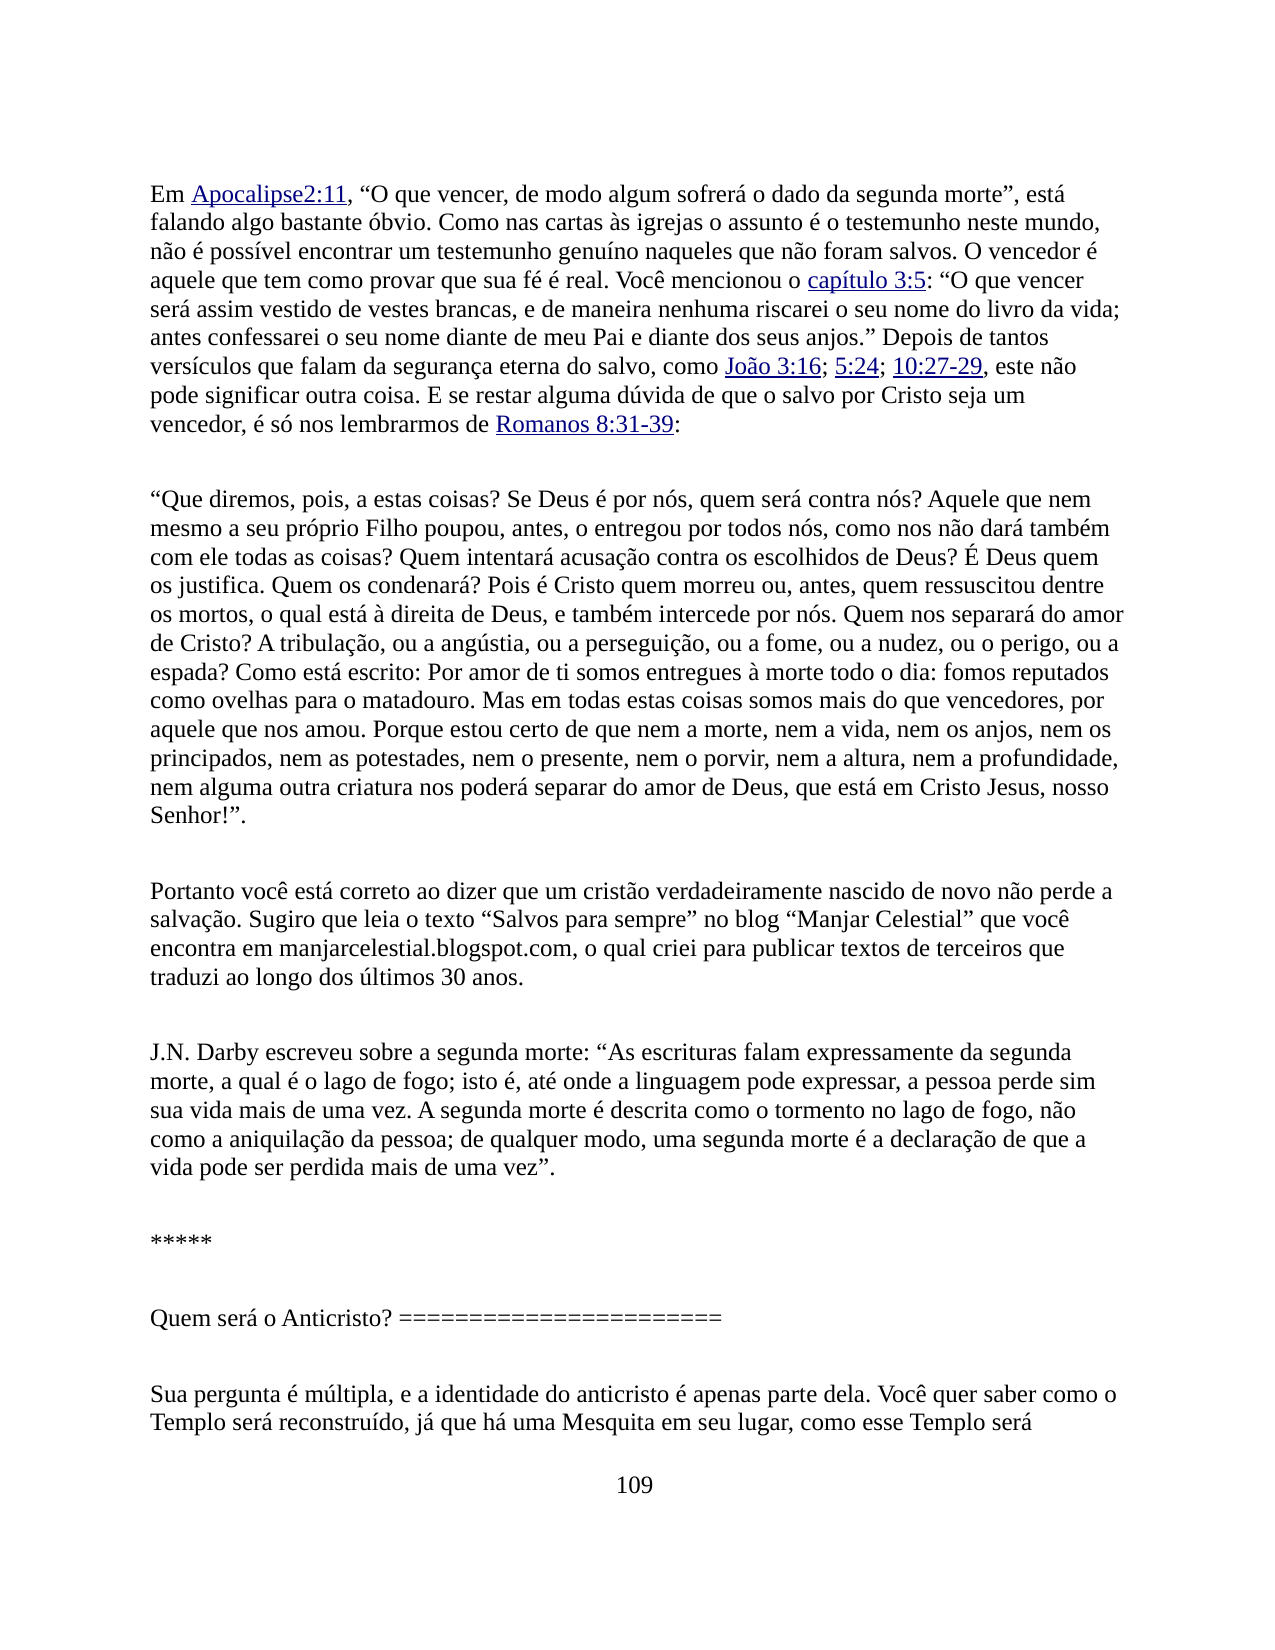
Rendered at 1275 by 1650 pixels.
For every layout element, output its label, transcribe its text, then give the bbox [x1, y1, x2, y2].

text J.N. Darby escreveu sobre a segunda morte: “As escrituras falam expressamente da segunda morte, a qual é o lago de fogo; isto é, até onde a linguagem pode expressar, a pessoa perde sim sua vida mais de uma vez. A segunda morte é descrita como o tormento no lago de fogo, não como a aniquilação da pessoa; de qualquer modo, uma segunda morte é a declaração de que a vida pode ser perdida mais de uma vez”. [150, 1009, 1125, 1181]
text “Que diremos, pois, a estas coisas? Se Deus é por nós, quem será contra nós? Aquele que nem mesmo a seu próprio Filho poupou, antes, o entregou por todos nós, como nos não dará também com ele todas as coisas? Quem intentará acusação contra os escolhidos de Deus? É Deus quem os justifica. Quem os condenará? Pois é Cristo quem morreu ou, antes, quem ressuscitou dentre os mortos, o qual está à direita de Deus, e também intercede por nós. Quem nos separará do amor de Cristo? A tribulação, ou a angústia, ou a perseguição, ou a fome, ou a nudez, ou o perigo, ou a espada? Como está escrito: Por amor de ti somos entregues à morte todo o dia: fomos reputados como ovelhas para o matadouro. Mas em todas estas coisas somos mais do que vencedores, por aquele que nos amou. Porque estou certo de que nem a morte, nem a vida, nem os anjos, nem os principados, nem as potestades, nem o presente, nem o porvir, nem a altura, nem a profundidade, nem alguma outra criatura nos poderá separar do amor de Deus, que está em Cristo Jesus, nosso Senhor!”. [150, 455, 1125, 829]
text Quem será o Anticristo? ======================= [150, 1274, 1125, 1332]
text ***** [150, 1199, 1125, 1257]
text Em Apocalipse2:11, “O que vencer, de modo algum sofrerá o dado da segunda morte”, está falando algo bastante óbvio. Como nas cartas às igrejas o assunto é o testemunho neste mundo, não é possível encontrar um testemunho genuíno naqueles que não foram salvos. O vencedor é aquele que tem como provar que sua fé é real. Você mencionou o capítulo 3:5: “O que vencer será assim vestido de vestes brancas, e de maneira nenhuma riscarei o seu nome do livro da vida; antes confessarei o seu nome diante de meu Pai e diante dos seus anjos.” Depois de tantos versículos que falam da segurança eterna do salvo, como João 3:16; 5:24; 10:27-29, este não pode significar outra coisa. E se restar alguma dúvida de que o salvo por Cristo seja um vencedor, é só nos lembrarmos de Romanos 8:31-39: [150, 150, 1125, 437]
text Sua pergunta é múltipla, e a identidade do anticristo é apenas parte dela. Você quer saber como o Templo será reconstruído, já que há uma Mesquita em seu lugar, como esse Templo será [150, 1350, 1125, 1436]
text Portanto você está correto ao dizer que um cristão verdadeiramente nascido de novo não perde a salvação. Sugiro que leia o texto “Salvos para sempre” no blog “Manjar Celestial” que você encontra em manjarcelestial.blogspot.com, o qual criei para publicar textos de terceiros que traduzi ao longo dos últimos 30 anos. [150, 847, 1125, 991]
